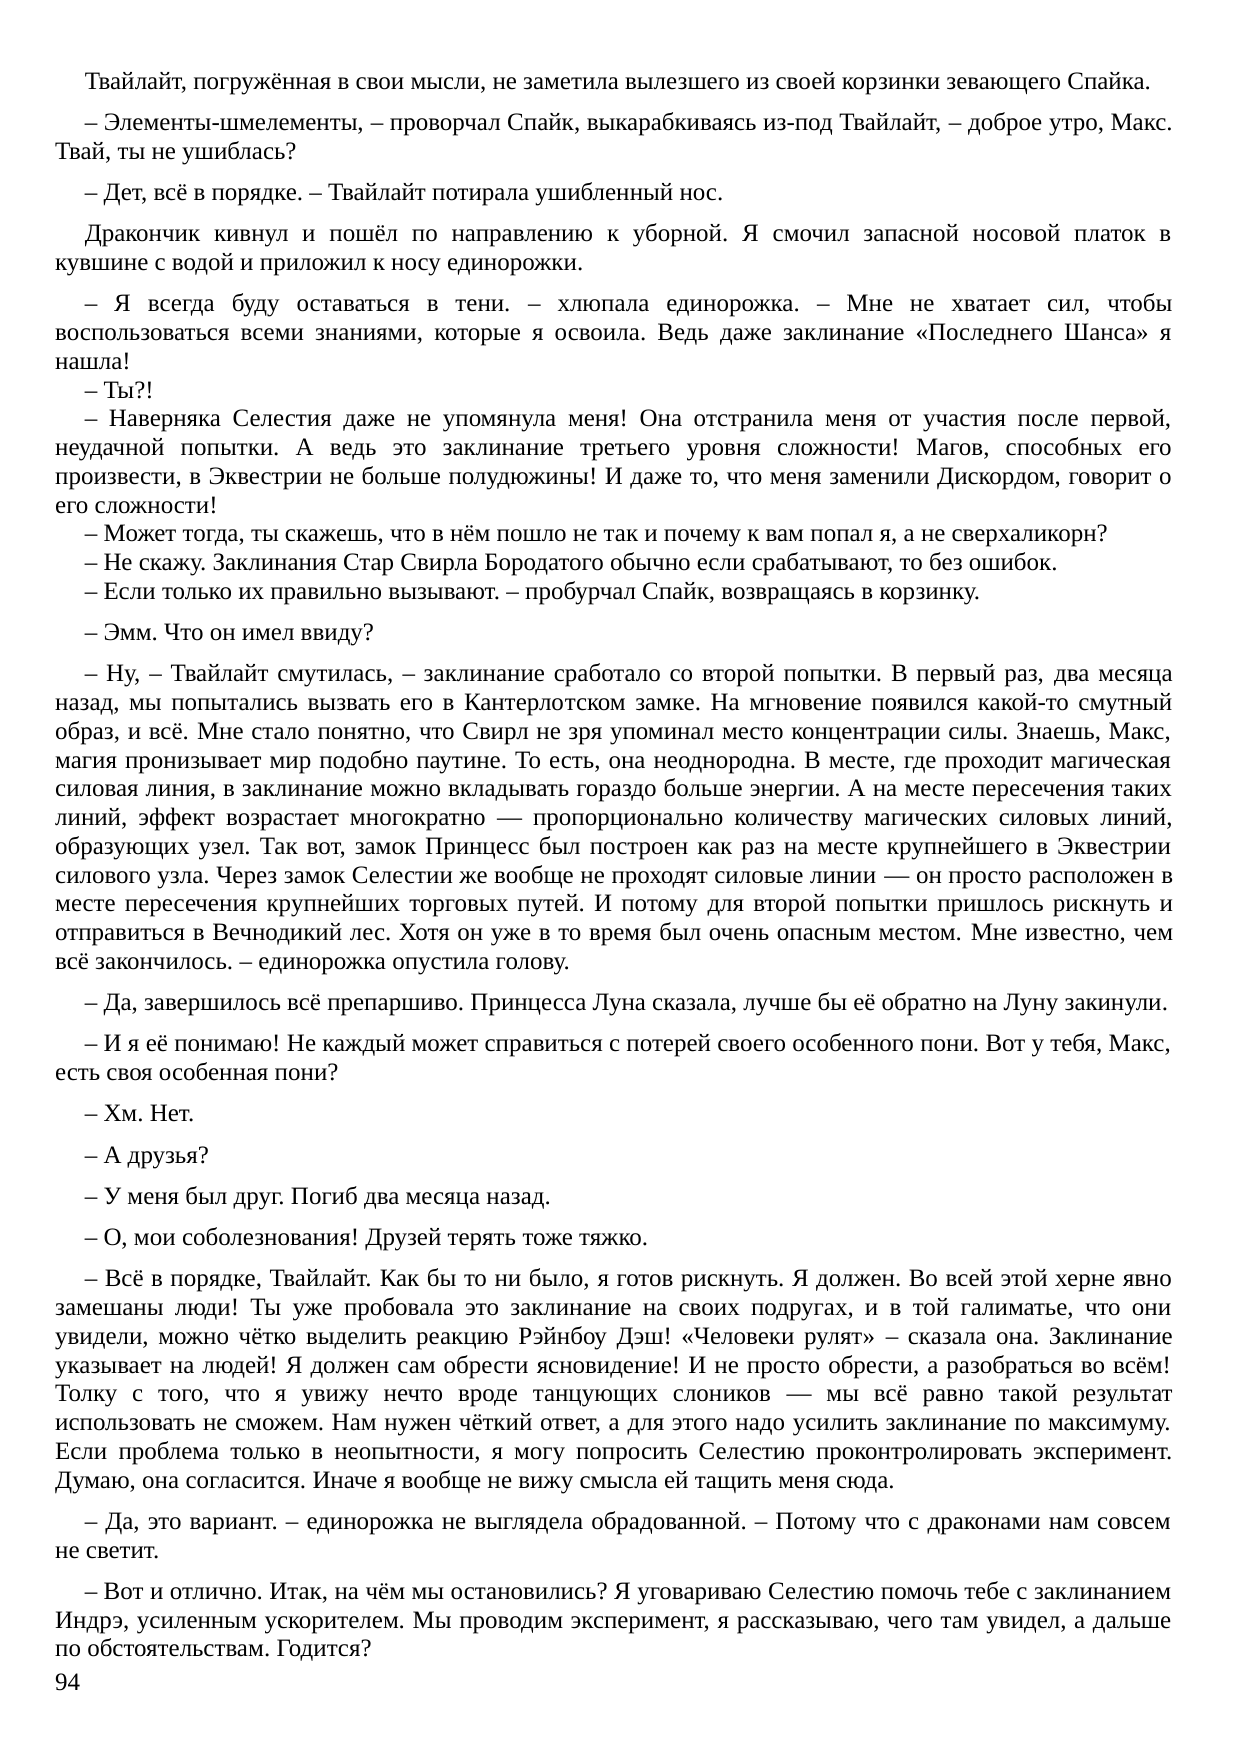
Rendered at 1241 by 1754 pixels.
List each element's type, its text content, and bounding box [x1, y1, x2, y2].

text – Если только их правильно вызывают. – пробурчал Спайк, возвращаясь в корзинку. [55, 576, 1173, 605]
text – Эмм. Что он имел ввиду? [55, 617, 1173, 646]
text – Вот и отлично. Итак, на чём мы остановились? Я уговариваю Селестию помочь тебе с заклинанием Индрэ, усиленным ускорителем. Мы проводим эксперимент, я рассказываю, чего там увидел, а дальше по обстоятельствам. Годится? [55, 1576, 1173, 1662]
text – Ты?! [55, 375, 1173, 403]
text – Хм. Нет. [55, 1098, 1173, 1127]
text – Да, это вариант. – единорожка не выглядела обрадованной. – Потому что с драконами нам совсем не светит. [55, 1506, 1173, 1563]
text – И я её понимаю! Не каждый может справиться с потерей своего особенного пони. Вот у тебя, Макс, есть своя особенная пони? [55, 1028, 1173, 1086]
text – Я всегда буду оставаться в тени. – хлюпала единорожка. – Мне не хватает сил, чтобы воспользоваться всеми знаниями, которые я освоила. Ведь даже заклинание «Последнего Шанса» я нашла! [55, 288, 1173, 375]
text Твайлайт, погружённая в свои мысли, не заметила вылезшего из своей корзинки зевающего Спайка. [55, 66, 1173, 95]
text – А друзья? [55, 1140, 1173, 1168]
text – Может тогда, ты скажешь, что в нём пошло не так и почему к вам попал я, а не сверхаликорн? [55, 518, 1173, 547]
text – Да, завершилось всё препаршиво. Принцесса Луна сказала, лучше бы её обратно на Луну закинули. [55, 987, 1173, 1016]
text – Элементы-шмелементы, – проворчал Спайк, выкарабкиваясь из-под Твайлайт, – доброе утро, Макс. Твай, ты не ушиблась? [55, 107, 1173, 165]
text – Не скажу. Заклинания Стар Свирла Бородатого обычно если срабатывают, то без ошибок. [55, 547, 1173, 576]
text Дракончик кивнул и пошёл по направлению к уборной. Я смочил запасной носовой платок в кувшине с водой и приложил к носу единорожки. [55, 218, 1173, 276]
text – Ну, – Твайлайт смутилась, – заклинание сработало со второй попытки. В первый раз, два месяца назад, мы попытались вызвать его в Кантерлотском замке. На мгновение появился какой-то смутный образ, и всё. Мне стало понятно, что Свирл не зря упоминал место концентрации силы. Знаешь, Макс, магия пронизывает мир подобно паутине. То есть, она неоднородна. В месте, где проходит магическая силовая линия, в заклинание можно вкладывать гораздо больше энергии. А на месте пересечения таких линий, эффект возрастает многократно — пропорционально количеству магических силовых линий, образующих узел. Так вот, замок Принцесс был построен как раз на месте крупнейшего в Эквестрии силового узла. Через замок Селестии же вообще не проходят силовые линии — он просто расположен в месте пересечения крупнейших торговых путей. И потому для второй попытки пришлось рискнуть и отправиться в Вечнодикий лес. Хотя он уже в то время был очень опасным местом. Мне известно, чем всё закончилось. – единорожка опустила голову. [55, 658, 1173, 975]
text – Дет, всё в порядке. – Твайлайт потирала ушибленный нос. [55, 177, 1173, 206]
text – О, мои соболезнования! Друзей терять тоже тяжко. [55, 1222, 1173, 1251]
text – Всё в порядке, Твайлайт. Как бы то ни было, я готов рискнуть. Я должен. Во всей этой херне явно замешаны люди! Ты уже пробовала это заклинание на своих подругах, и в той галиматье, что они увидели, можно чётко выделить реакцию Рэйнбоу Дэш! «Человеки рулят» – сказала она. Заклинание указывает на людей! Я должен сам обрести ясновидение! И не просто обрести, а разобраться во всём! Толку с того, что я увижу нечто вроде танцующих слоников — мы всё равно такой результат использовать не сможем. Нам нужен чёткий ответ, а для этого надо усилить заклинание по максимуму. Если проблема только в неопытности, я могу попросить Селестию проконтролировать эксперимент. Думаю, она согласится. Иначе я вообще не вижу смысла ей тащить меня сюда. [55, 1263, 1173, 1493]
text – Наверняка Селестия даже не упомянула меня! Она отстранила меня от участия после первой, неудачной попытки. А ведь это заклинание третьего уровня сложности! Магов, способных его произвести, в Эквестрии не больше полудюжины! И даже то, что меня заменили Дискордом, говорит о его сложности! [55, 403, 1173, 518]
text – У меня был друг. Погиб два месяца назад. [55, 1181, 1173, 1210]
